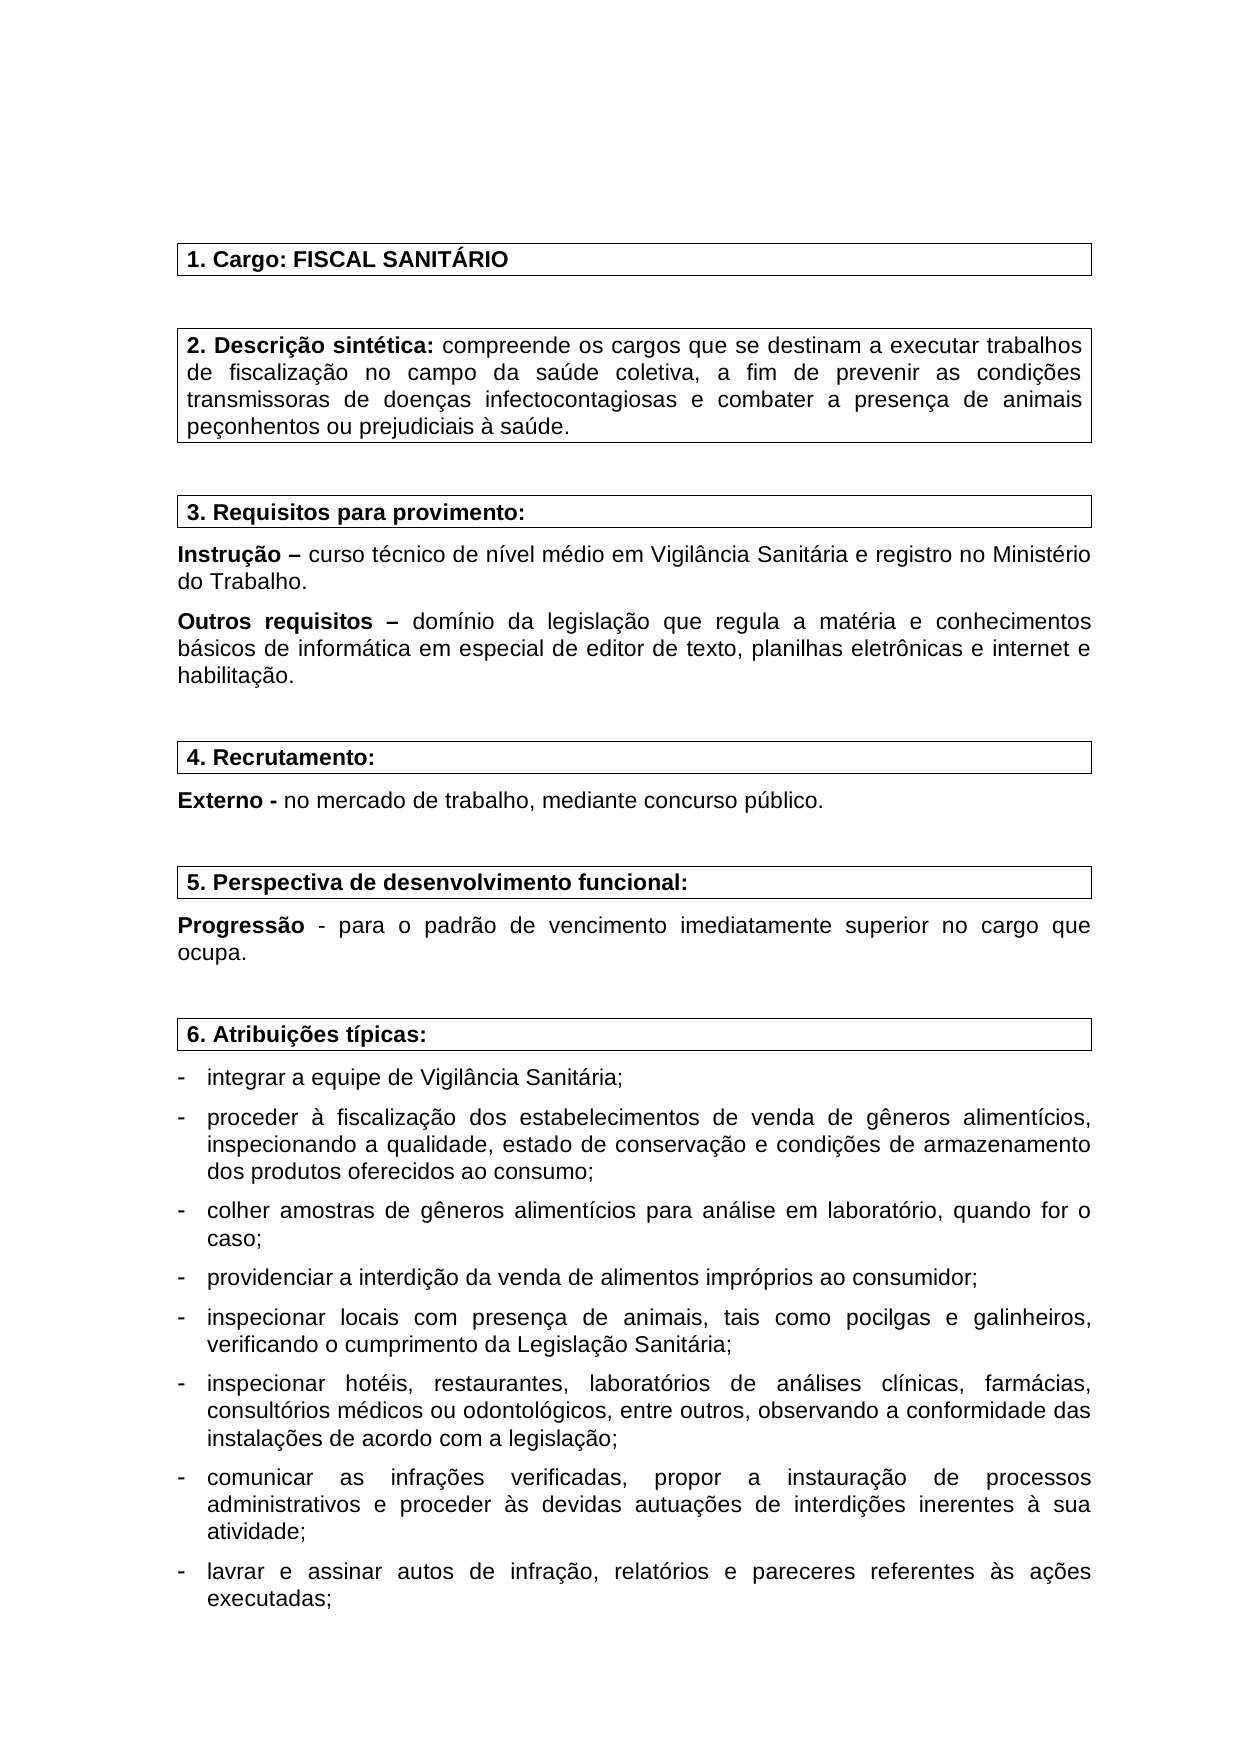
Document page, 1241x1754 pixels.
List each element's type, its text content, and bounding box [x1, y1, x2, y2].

text Progressão - para o padrão de vencimento imediatamente superior no cargo que ocupa. [177, 911, 1092, 966]
list lavrar e assinar autos de infração, relatórios e pareceres referentes às ações executadas; [177, 1557, 1092, 1611]
list inspecionar locais com presença de animais, tais como pocilgas e galinheiros, verificando o cumprimento da Legislação Sanitária; [177, 1303, 1092, 1357]
text Externo - no mercado de trabalho, mediante concurso público. [177, 786, 1092, 813]
text 2. Descrição sintética: compreende os cargos que se destinam a executar trabalhos de fiscalização no campo da saúde coletiva, a fim de prevenir as condições transmissoras de doenças infectocontagiosas e combater a presença de animais peçonhentos ou prejudiciais à saúde. [178, 329, 1091, 442]
list proceder à fiscalização dos estabelecimentos de venda de gêneros alimentícios, inspecionando a qualidade, estado de conservação e condições de armazenamento dos produtos oferecidos ao consumo; [177, 1103, 1092, 1184]
text 5. Perspectiva de desenvolvimento funcional: [178, 867, 1091, 898]
text 1. Cargo: FISCAL SANITÁRIO [178, 244, 1091, 275]
list inspecionar hotéis, restaurantes, laboratórios de análises clínicas, farmácias, consultórios médicos ou odontológicos, entre outros, observando a conformidade das instalações de acordo com a legislação; [177, 1370, 1092, 1451]
text Instrução – curso técnico de nível médio em Vigilância Sanitária e registro no Ministério do Trabalho. [177, 541, 1092, 595]
list comunicar as infrações verificadas, propor a instauração de processos administrativos e proceder às devidas autuações de interdições inerentes à sua atividade; [177, 1463, 1092, 1545]
text 4. Recrutamento: [178, 742, 1091, 773]
text Outros requisitos – domínio da legislação que regula a matéria e conhecimentos básicos de informática em especial de editor de texto, planilhas eletrônicas e internet e habilitação. [177, 607, 1092, 688]
list providenciar a interdição da venda de alimentos impróprios ao consumidor; [177, 1263, 1092, 1291]
text 3. Requisitos para provimento: [178, 496, 1091, 527]
list colher amostras de gêneros alimentícios para análise em laboratório, quando for o caso; [177, 1197, 1092, 1251]
list integrar a equipe de Vigilância Sanitária; [177, 1063, 1092, 1091]
text 6. Atribuições típicas: [178, 1019, 1091, 1050]
